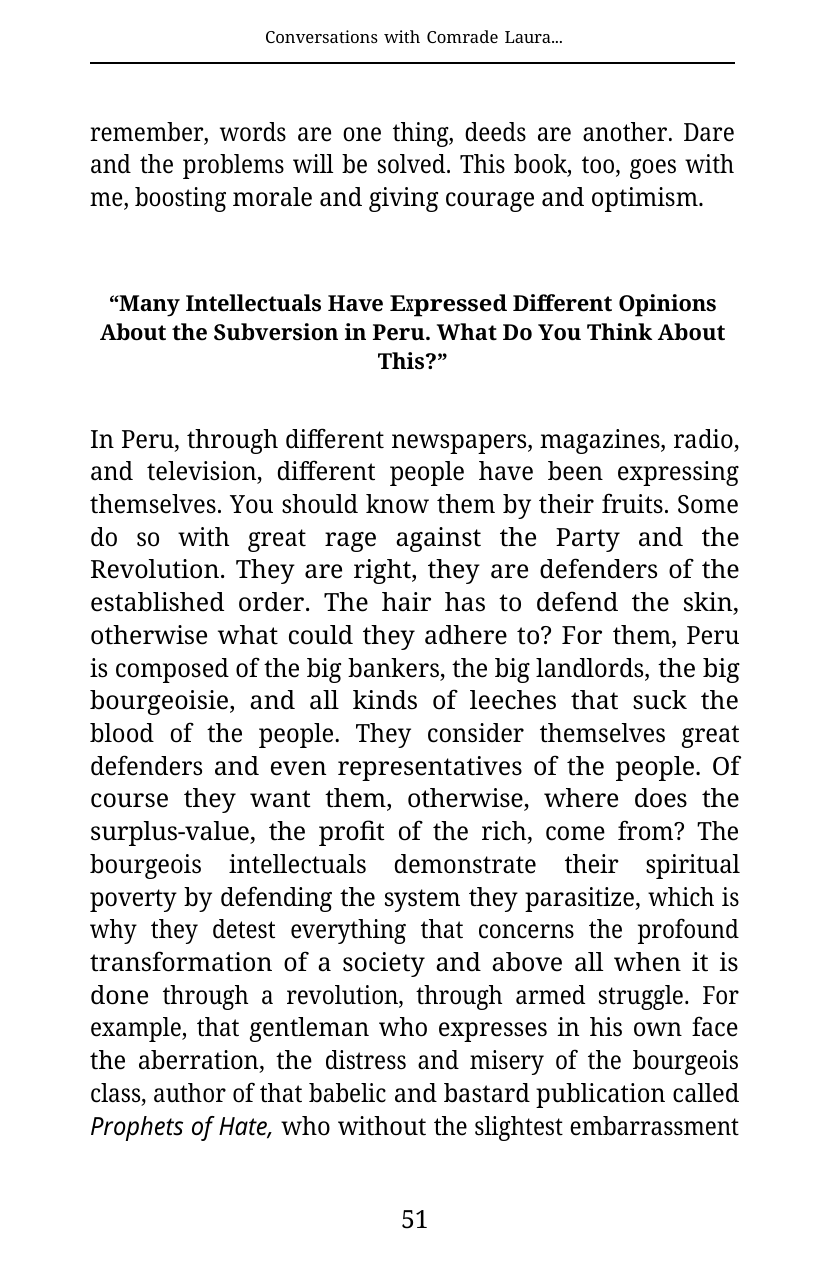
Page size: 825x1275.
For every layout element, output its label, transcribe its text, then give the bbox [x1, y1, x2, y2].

text In Peru, through different newspapers, magazines, radio, and television, different people have been expressing themselves. You should know them by their fruits. Some do so with great rage against the Party and the Revolution. They are right, they are defenders of the established order. The hair has to defend the skin, otherwise what could they adhere to? For them, Peru is composed of the big bankers, the big landlords, the big bourgeoisie, and all kinds of leeches that suck the blood of the people. They consider themselves great defenders and even representatives of the people. Of course they want them, otherwise, where does the surplus-value, the profit of the rich, come from? The bourgeois intellectuals demonstrate their spiritual poverty by defending the system they parasitize, which is why they detest everything that concerns the profound transformation of a society and above all when it is done through a revolution, through armed struggle. For example, that gentleman who expresses in his own face the aberration, the distress and misery of the bourgeois class, author of that babelic and bastard publication called Prophets of Hate, who without the slightest embarrassment [90, 423, 740, 1142]
text “Many Intellectuals Have E⁠xpressed Different Opinions About the Subversion in Peru. What Do You Think About This?” [86, 288, 739, 376]
text Conversations with Comrade Laura... [89, 26, 739, 48]
text remember, words are one thing, deeds are another. Dare and the problems will be solved. This book, too, goes with me, boosting morale and giving courage and optimism. [90, 115, 735, 213]
